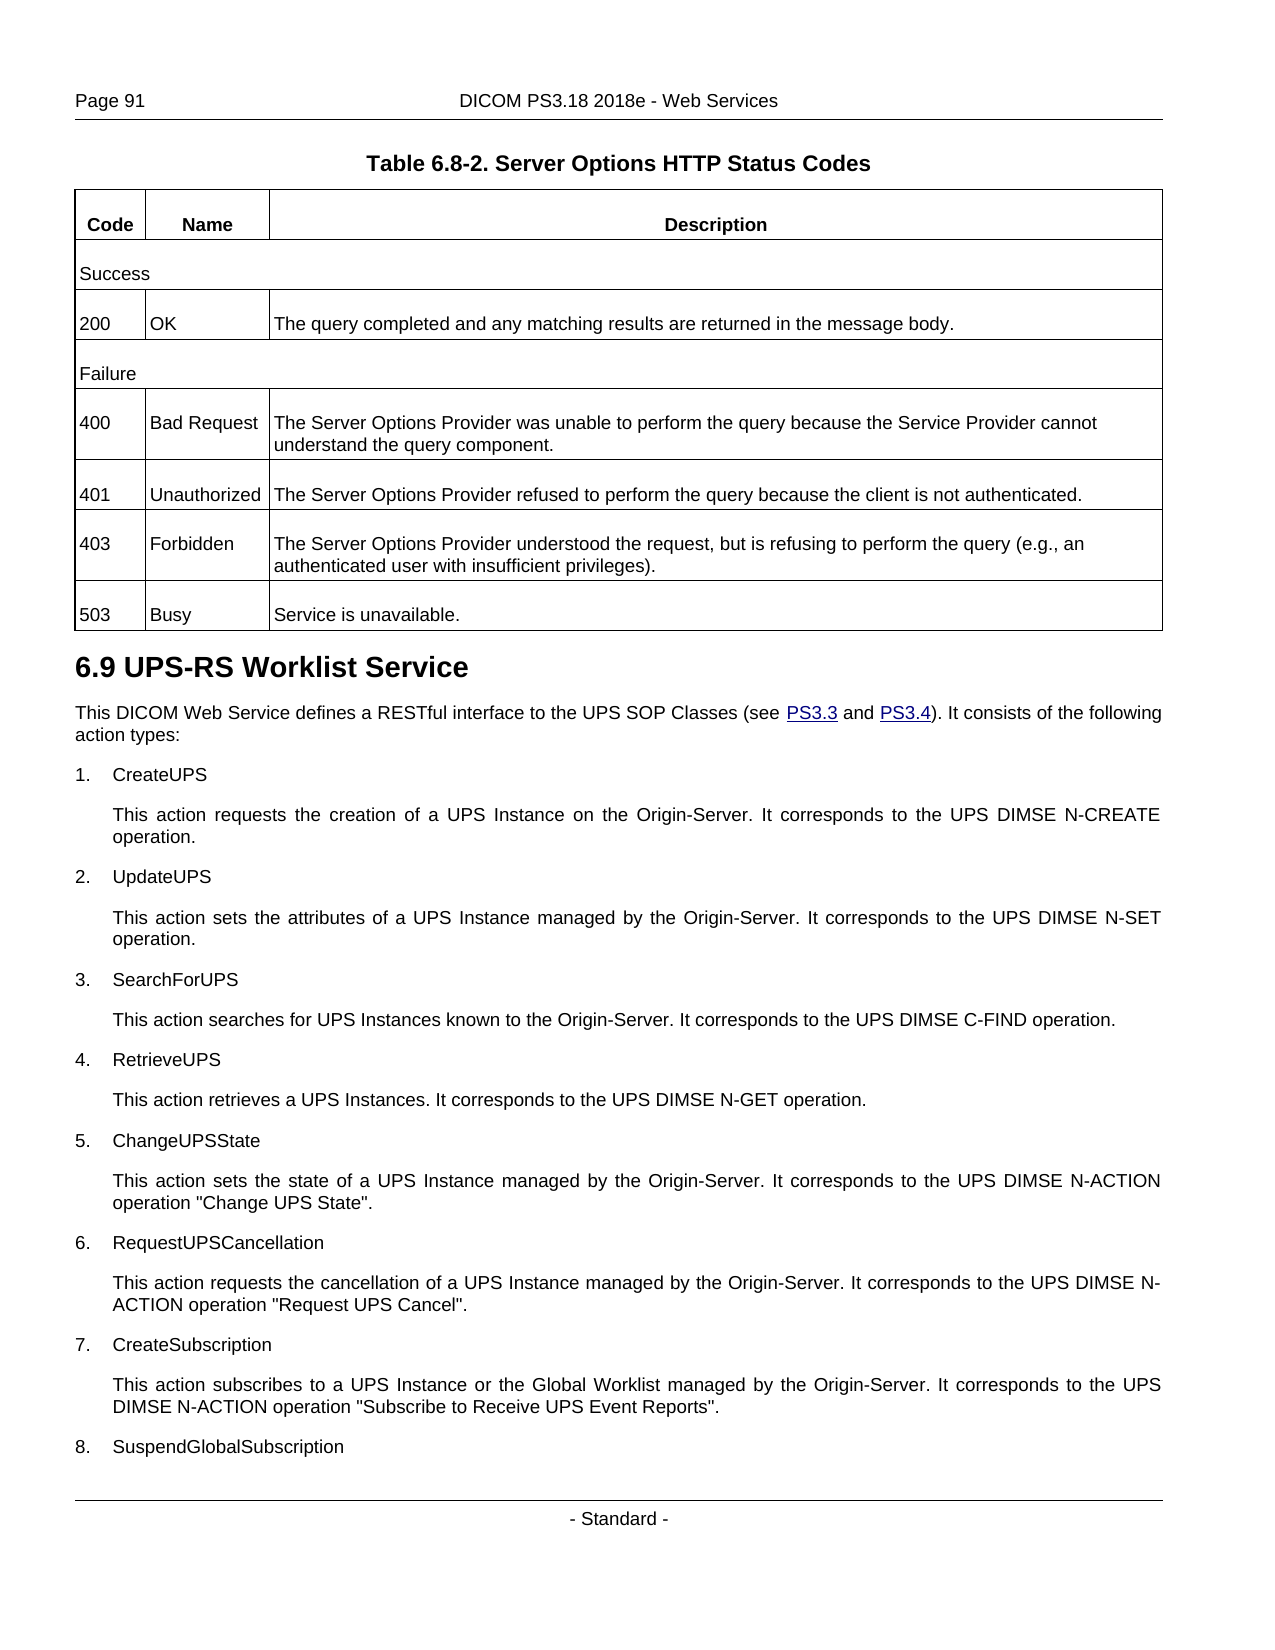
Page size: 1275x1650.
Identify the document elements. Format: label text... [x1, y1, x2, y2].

list SearchForUPS [75, 968, 1162, 990]
table_header Code [76, 190, 145, 239]
text 6.9 UPS-RS Worklist Service [75, 650, 1162, 683]
table_cell 403 [76, 510, 145, 580]
table_cell OK [146, 290, 269, 338]
table_cell 400 [76, 389, 145, 459]
table_header Description [270, 190, 1162, 239]
table_cell 401 [76, 460, 145, 509]
text Table 6.8-2. Server Options HTTP Status Codes [75, 150, 1162, 176]
list This action requests the creation of a UPS Instance on the Origin-Server. It corresponds to the UPS DIMSE N-CREATE operation. [75, 804, 1162, 847]
list This action retrieves a UPS Instances. It corresponds to the UPS DIMSE N-GET operation. [75, 1089, 1162, 1111]
list CreateSubscription [75, 1334, 1162, 1356]
table_header Name [146, 190, 269, 239]
list This action sets the state of a UPS Instance managed by the Origin-Server. It corresponds to the UPS DIMSE N-ACTION operation "Change UPS State". [75, 1170, 1162, 1213]
list ChangeUPSState [75, 1129, 1162, 1151]
list RetrieveUPS [75, 1049, 1162, 1071]
table_cell Unauthorized [146, 460, 269, 509]
table_cell Success [76, 240, 1162, 289]
list CreateUPS [75, 764, 1162, 786]
table_cell 200 [76, 290, 145, 338]
table_cell Forbidden [146, 510, 269, 580]
table_cell The query completed and any matching results are returned in the message body. [270, 290, 1162, 338]
list This action sets the attributes of a UPS Instance managed by the Origin-Server. It corresponds to the UPS DIMSE N-SET operation. [75, 906, 1162, 949]
table_cell The Server Options Provider was unable to perform the query because the Service Provider cannot understand the query component. [270, 389, 1162, 459]
list This action searches for UPS Instances known to the Origin-Server. It corresponds to the UPS DIMSE C-FIND operation. [75, 1009, 1162, 1030]
table_cell Service is unavailable. [270, 581, 1162, 630]
table_cell Failure [76, 340, 1162, 388]
text This DICOM Web Service defines a RESTful interface to the UPS SOP Classes (see PS3.3 and PS3.4). It consists of the following action types: [75, 702, 1162, 745]
table_cell The Server Options Provider refused to perform the query because the client is not authenticated. [270, 460, 1162, 509]
list This action subscribes to a UPS Instance or the Global Worklist managed by the Origin-Server. It corresponds to the UPS DIMSE N-ACTION operation "Subscribe to Receive UPS Event Reports". [75, 1374, 1162, 1417]
table_cell Busy [146, 581, 269, 630]
list UpdateUPS [75, 866, 1162, 888]
list RequestUPSCancellation [75, 1232, 1162, 1253]
list This action requests the cancellation of a UPS Instance managed by the Origin-Server. It corresponds to the UPS DIMSE N-ACTION operation "Request UPS Cancel". [75, 1272, 1162, 1315]
table_cell Bad Request [146, 389, 269, 459]
table_cell 503 [76, 581, 145, 630]
list SuspendGlobalSubscription [75, 1436, 1162, 1458]
table_cell The Server Options Provider understood the request, but is refusing to perform the query (e.g., an authenticated user with insufficient privileges). [270, 510, 1162, 580]
